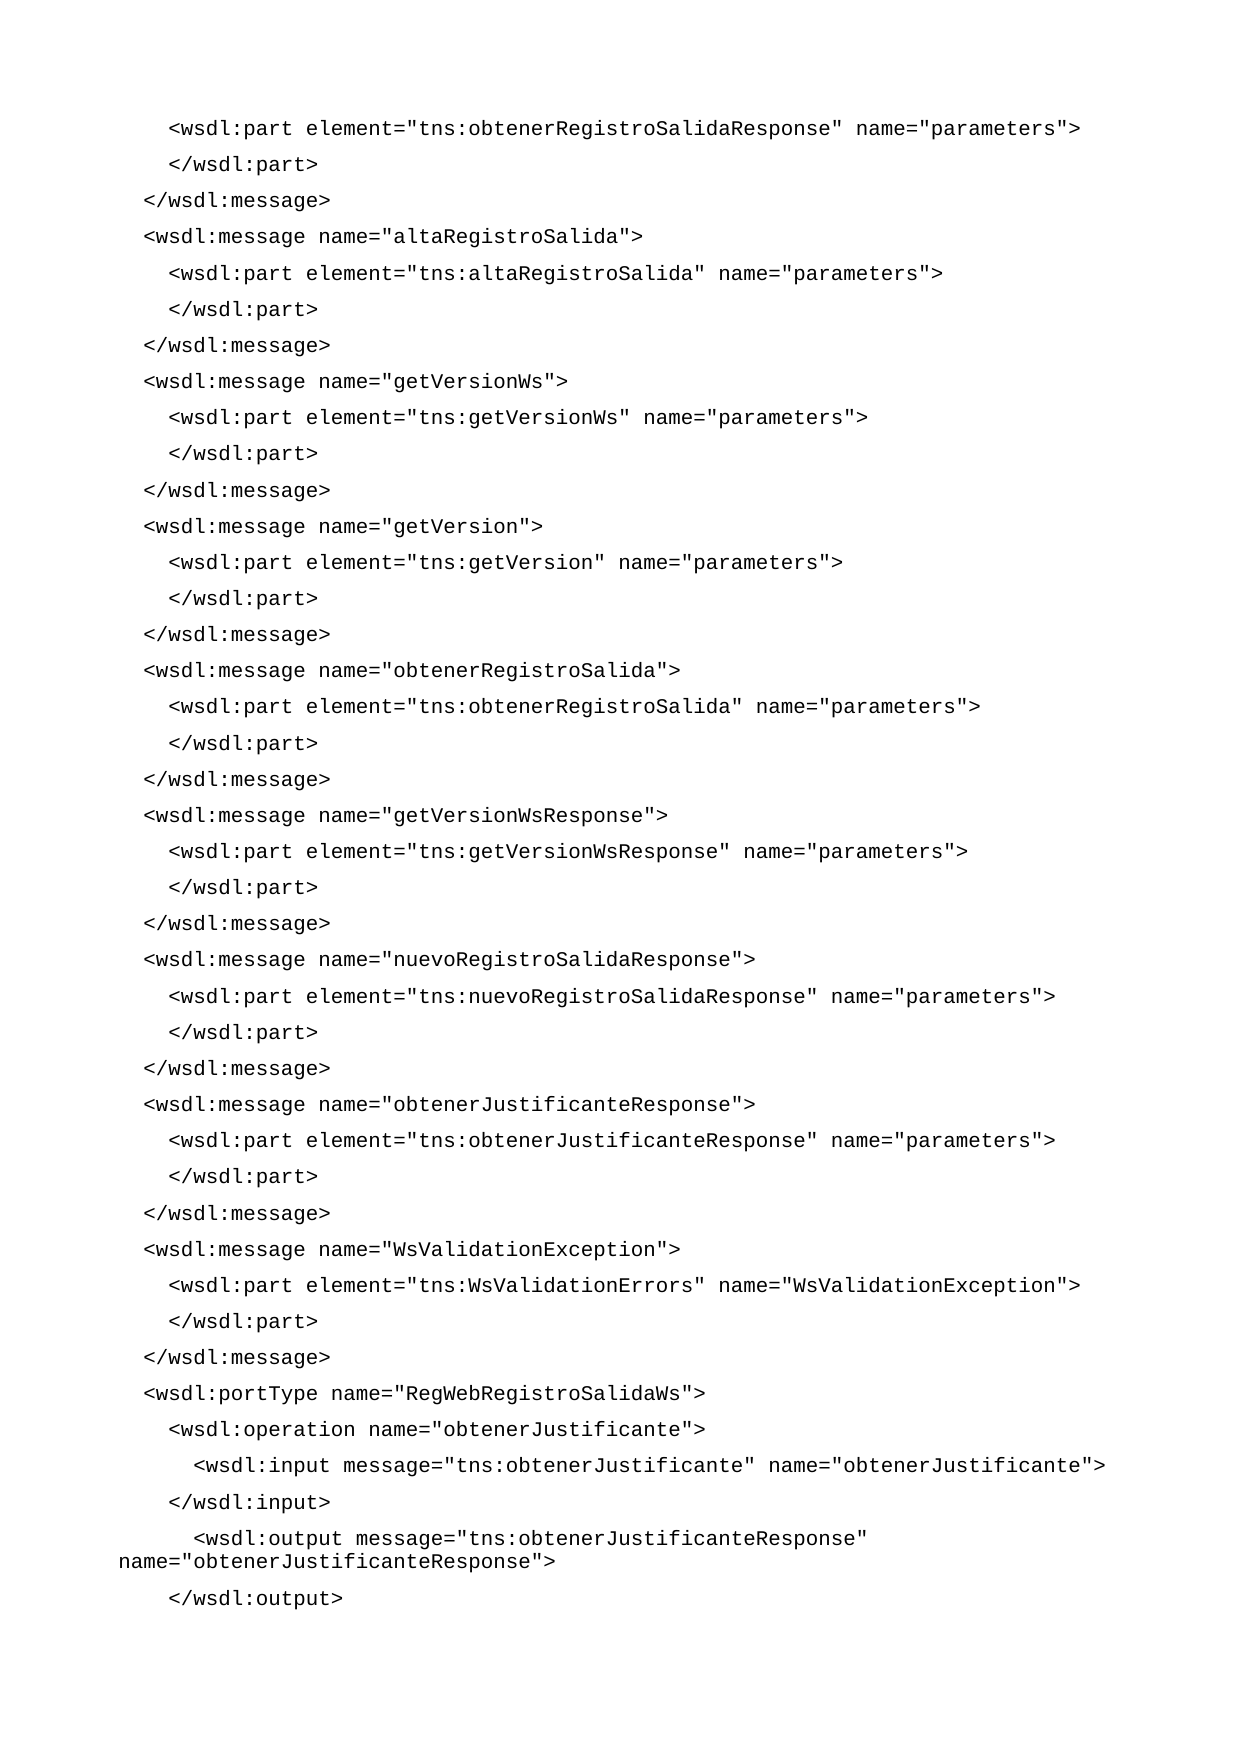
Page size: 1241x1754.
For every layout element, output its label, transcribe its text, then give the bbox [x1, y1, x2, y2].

text </wsdl:part> [118, 1166, 1122, 1190]
text <wsdl:part element="tns:getVersionWs" name="parameters"> [118, 407, 1122, 431]
text </wsdl:part> [118, 154, 1122, 178]
text </wsdl:message> [118, 624, 1122, 648]
text <wsdl:part element="tns:obtenerRegistroSalida" name="parameters"> [118, 696, 1122, 720]
text <wsdl:part element="tns:WsValidationErrors" name="WsValidationException"> [118, 1275, 1122, 1298]
text <wsdl:message name="obtenerRegistroSalida"> [118, 660, 1122, 684]
text <wsdl:message name="WsValidationException"> [118, 1239, 1122, 1262]
text <wsdl:part element="tns:altaRegistroSalida" name="parameters"> [118, 263, 1122, 286]
text <wsdl:message name="nuevoRegistroSalidaResponse"> [118, 949, 1122, 973]
text </wsdl:message> [118, 1058, 1122, 1082]
text <wsdl:input message="tns:obtenerJustificante" name="obtenerJustificante"> [118, 1456, 1122, 1479]
text </wsdl:output> [118, 1588, 1122, 1611]
text <wsdl:part element="tns:getVersion" name="parameters"> [118, 552, 1122, 576]
text <wsdl:message name="getVersionWs"> [118, 371, 1122, 395]
text </wsdl:part> [118, 299, 1122, 322]
text <wsdl:operation name="obtenerJustificante"> [118, 1419, 1122, 1443]
text <wsdl:output message="tns:obtenerJustificanteResponse" name="obtenerJustificanteResponse"> [118, 1528, 1122, 1575]
text </wsdl:message> [118, 335, 1122, 359]
text </wsdl:part> [118, 1022, 1122, 1045]
text <wsdl:part element="tns:getVersionWsResponse" name="parameters"> [118, 841, 1122, 865]
text <wsdl:portType name="RegWebRegistroSalidaWs"> [118, 1383, 1122, 1407]
text </wsdl:message> [118, 913, 1122, 937]
text </wsdl:input> [118, 1492, 1122, 1515]
text </wsdl:part> [118, 588, 1122, 612]
text <wsdl:part element="tns:obtenerRegistroSalidaResponse" name="parameters"> [118, 118, 1122, 142]
text <wsdl:message name="obtenerJustificanteResponse"> [118, 1094, 1122, 1118]
text <wsdl:part element="tns:nuevoRegistroSalidaResponse" name="parameters"> [118, 986, 1122, 1009]
text </wsdl:part> [118, 733, 1122, 756]
text </wsdl:message> [118, 1347, 1122, 1371]
text <wsdl:message name="getVersion"> [118, 516, 1122, 539]
text <wsdl:part element="tns:obtenerJustificanteResponse" name="parameters"> [118, 1130, 1122, 1154]
text </wsdl:message> [118, 1202, 1122, 1226]
text </wsdl:part> [118, 877, 1122, 901]
text </wsdl:message> [118, 190, 1122, 214]
text </wsdl:message> [118, 479, 1122, 503]
text </wsdl:part> [118, 443, 1122, 467]
text <wsdl:message name="getVersionWsResponse"> [118, 805, 1122, 828]
text </wsdl:part> [118, 1311, 1122, 1334]
text </wsdl:message> [118, 769, 1122, 792]
text <wsdl:message name="altaRegistroSalida"> [118, 227, 1122, 250]
